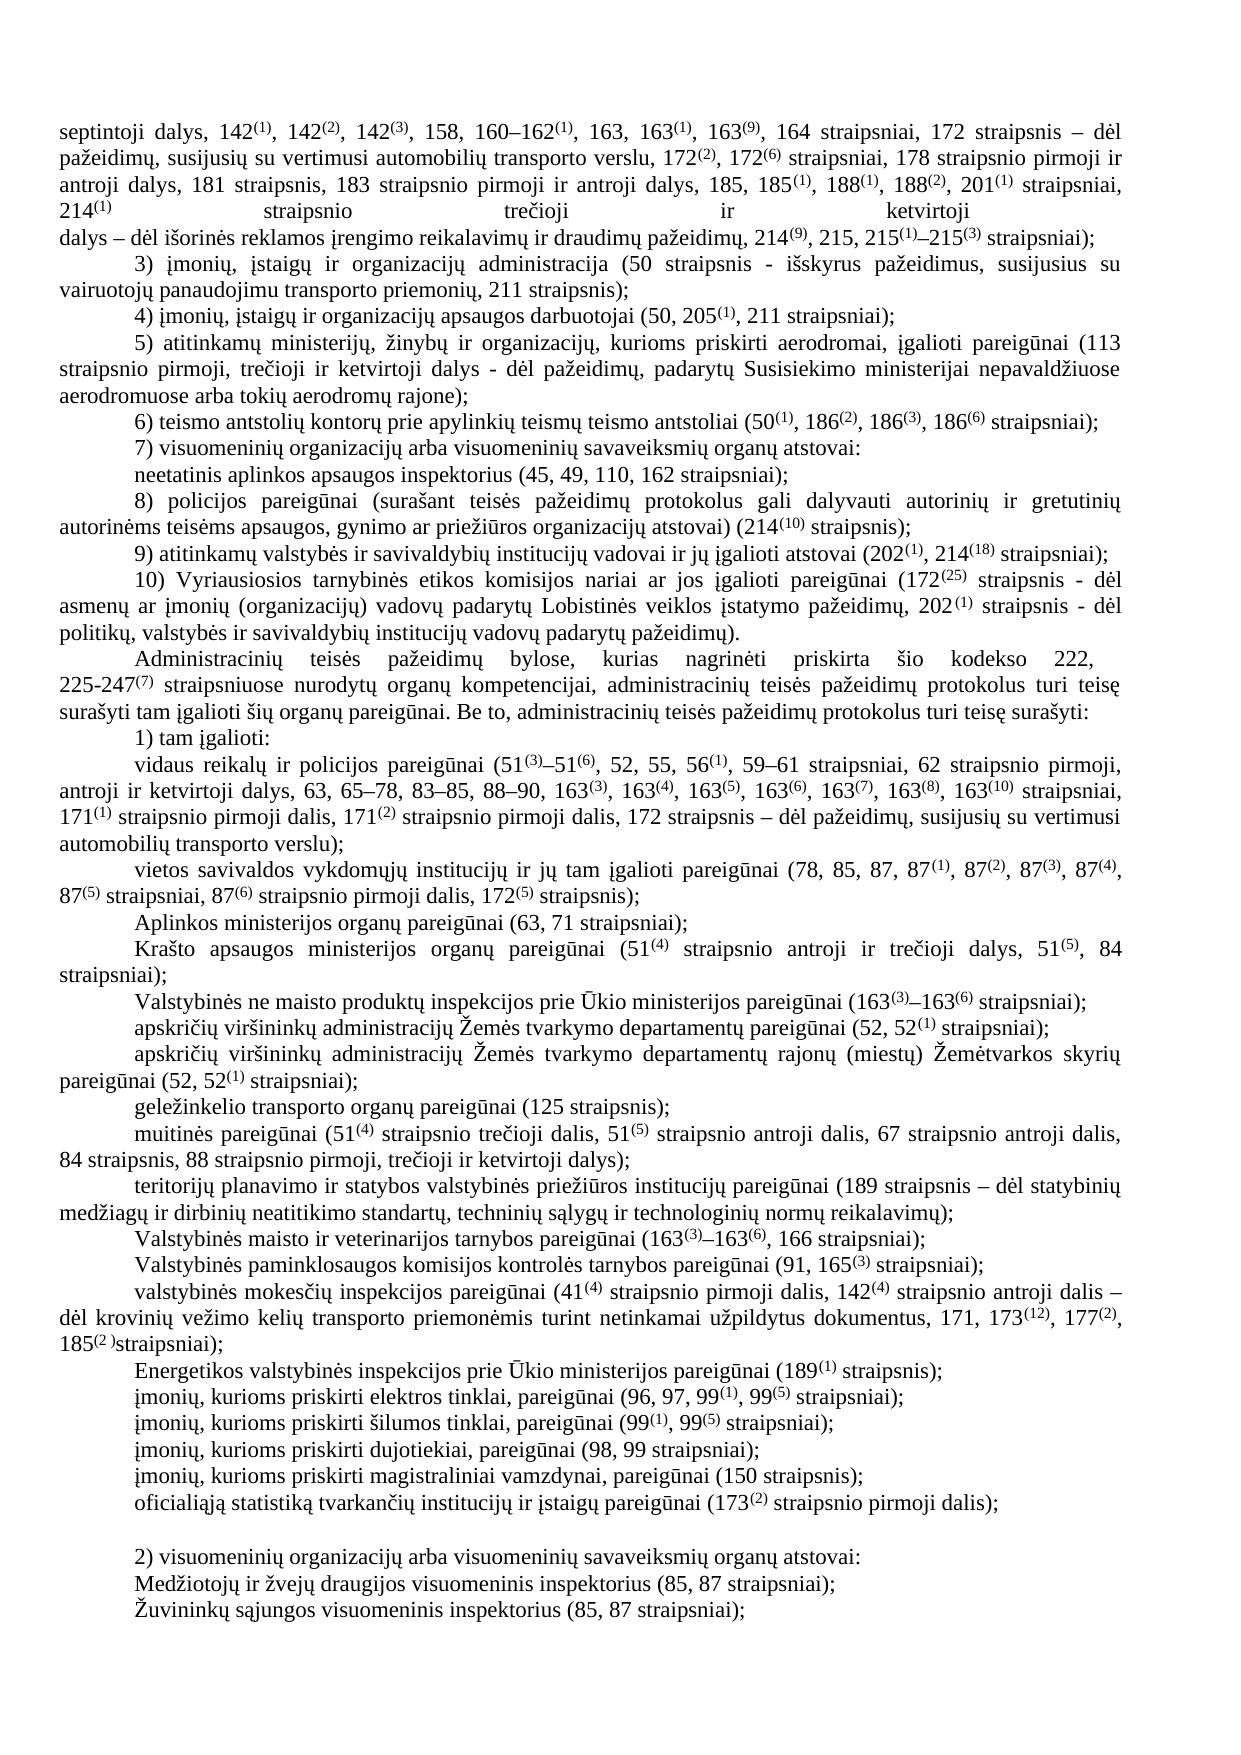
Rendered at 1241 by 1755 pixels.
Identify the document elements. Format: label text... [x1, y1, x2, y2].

text Energetikos valstybinės inspekcijos prie Ūkio ministerijos pareigūnai (189(1) straipsnis); [59, 1357, 1122, 1383]
text vietos savivaldos vykdomųjų institucijų ir jų tam įgalioti pareigūnai (78, 85, 87, 87(1), 87(2), 87(3), 87(4), 87(5) straipsniai, 87(6) straipsnio pirmoji dalis, 172(5) straipsnis); [59, 856, 1122, 909]
text Aplinkos ministerijos organų pareigūnai (63, 71 straipsniai); [59, 909, 1122, 935]
text 10) Vyriausiosios tarnybinės etikos komisijos nariai ar jos įgalioti pareigūnai (172(25) straipsnis - dėl asmenų ar įmonių (organizacijų) vadovų padarytų Lobistinės veiklos įstatymo pažeidimų, 202(1) straipsnis - dėl politikų, valstybės ir savivaldybių institucijų vadovų padarytų pažeidimų). [59, 566, 1122, 645]
text muitinės pareigūnai (51(4) straipsnio trečioji dalis, 51(5) straipsnio antroji dalis, 67 straipsnio antroji dalis, 84 straipsnis, 88 straipsnio pirmoji, trečioji ir ketvirtoji dalys); [59, 1119, 1122, 1172]
text įmonių, kurioms priskirti šilumos tinklai, pareigūnai (99(1), 99(5) straipsniai); [59, 1409, 1122, 1436]
text septintoji dalys, 142(1), 142(2), 142(3), 158, 160–162(1), 163, 163(1), 163(9), 164 straipsniai, 172 straipsnis – dėl pažeidimų, susijusių su vertimusi automobilių transporto verslu, 172(2), 172(6) straipsniai, 178 straipsnio pirmoji ir antroji dalys, 181 straipsnis, 183 straipsnio pirmoji ir antroji dalys, 185, 185(1), 188(1), 188(2), 201(1) straipsniai, 214(1) straipsnio trečioji ir ketvirtoji dalys – dėl išorinės reklamos įrengimo reikalavimų ir draudimų pažeidimų, 214(9), 215, 215(1)–215(3) straipsniai); [59, 118, 1122, 250]
text 9) atitinkamų valstybės ir savivaldybių institucijų vadovai ir jų įgalioti atstovai (202(1), 214(18) straipsniai); [59, 540, 1122, 566]
text Krašto apsaugos ministerijos organų pareigūnai (51(4) straipsnio antroji ir trečioji dalys, 51(5), 84 straipsniai); [59, 935, 1122, 988]
text 8) policijos pareigūnai (surašant teisės pažeidimų protokolus gali dalyvauti autorinių ir gretutinių autorinėms teisėms apsaugos, gynimo ar priežiūros organizacijų atstovai) (214(10) straipsnis); [59, 487, 1122, 540]
text Valstybinės maisto ir veterinarijos tarnybos pareigūnai (163(3)–163(6), 166 straipsniai); [59, 1225, 1122, 1251]
text Žuvininkų sąjungos visuomeninis inspektorius (85, 87 straipsniai); [59, 1596, 1122, 1622]
text 4) įmonių, įstaigų ir organizacijų apsaugos darbuotojai (50, 205(1), 211 straipsniai); [59, 303, 1122, 329]
text 5) atitinkamų ministerijų, žinybų ir organizacijų, kurioms priskirti aerodromai, įgalioti pareigūnai (113 straipsnio pirmoji, trečioji ir ketvirtoji dalys - dėl pažeidimų, padarytų Susisiekimo ministerijai nepavaldžiuose aerodromuose arba tokių aerodromų rajone); [59, 329, 1122, 408]
text 7) visuomeninių organizacijų arba visuomeninių savaveiksmių organų atstovai: [59, 434, 1122, 461]
text įmonių, kurioms priskirti elektros tinklai, pareigūnai (96, 97, 99(1), 99(5) straipsniai); [59, 1383, 1122, 1409]
text teritorijų planavimo ir statybos valstybinės priežiūros institucijų pareigūnai (189 straipsnis – dėl statybinių medžiagų ir dirbinių neatitikimo standartų, techninių sąlygų ir technologinių normų reikalavimų); [59, 1172, 1122, 1225]
text įmonių, kurioms priskirti dujotiekiai, pareigūnai (98, 99 straipsniai); [59, 1436, 1122, 1462]
text geležinkelio transporto organų pareigūnai (125 straipsnis); [59, 1093, 1122, 1119]
text Medžiotojų ir žvejų draugijos visuomeninis inspektorius (85, 87 straipsniai); [59, 1570, 1122, 1596]
text 1) tam įgalioti: [59, 724, 1122, 751]
text 6) teismo antstolių kontorų prie apylinkių teismų teismo antstoliai (50(1), 186(2), 186(3), 186(6) straipsniai); [59, 408, 1122, 434]
text Administracinių teisės pažeidimų bylose, kurias nagrinėti priskirta šio kodekso 222, 225-247(7) straipsniuose nurodytų organų kompetencijai, administracinių teisės pažeidimų protokolus turi teisę surašyti tam įgalioti šių organų pareigūnai. Be to, administracinių teisės pažeidimų protokolus turi teisę surašyti: [59, 645, 1122, 724]
text oficialiąją statistiką tvarkančių institucijų ir įstaigų pareigūnai (173(2) straipsnio pirmoji dalis); [59, 1488, 1122, 1515]
text Valstybinės paminklosaugos komisijos kontrolės tarnybos pareigūnai (91, 165(3) straipsniai); [59, 1251, 1122, 1278]
text vidaus reikalų ir policijos pareigūnai (51(3)–51(6), 52, 55, 56(1), 59–61 straipsniai, 62 straipsnio pirmoji, antroji ir ketvirtoji dalys, 63, 65–78, 83–85, 88–90, 163(3), 163(4), 163(5), 163(6), 163(7), 163(8), 163(10) straipsniai, 171(1) straipsnio pirmoji dalis, 171(2) straipsnio pirmoji dalis, 172 straipsnis – dėl pažeidimų, susijusių su vertimusi automobilių transporto verslu); [59, 751, 1122, 856]
text neetatinis aplinkos apsaugos inspektorius (45, 49, 110, 162 straipsniai); [59, 461, 1122, 487]
text 2) visuomeninių organizacijų arba visuomeninių savaveiksmių organų atstovai: [59, 1543, 1122, 1570]
text Valstybinės ne maisto produktų inspekcijos prie Ūkio ministerijos pareigūnai (163(3)–163(6) straipsniai); [59, 988, 1122, 1014]
text 3) įmonių, įstaigų ir organizacijų administracija (50 straipsnis - išskyrus pažeidimus, susijusius su vairuotojų panaudojimu transporto priemonių, 211 straipsnis); [59, 250, 1122, 303]
text apskričių viršininkų administracijų Žemės tvarkymo departamentų rajonų (miestų) Žemėtvarkos skyrių pareigūnai (52, 52(1) straipsniai); [59, 1041, 1122, 1093]
text apskričių viršininkų administracijų Žemės tvarkymo departamentų pareigūnai (52, 52(1) straipsniai); [59, 1014, 1122, 1041]
text valstybinės mokesčių inspekcijos pareigūnai (41(4) straipsnio pirmoji dalis, 142(4) straipsnio antroji dalis – dėl krovinių vežimo kelių transporto priemonėmis turint netinkamai užpildytus dokumentus, 171, 173(12), 177(2), 185(2 )straipsniai); [59, 1278, 1122, 1357]
text įmonių, kurioms priskirti magistraliniai vamzdynai, pareigūnai (150 straipsnis); [59, 1462, 1122, 1488]
